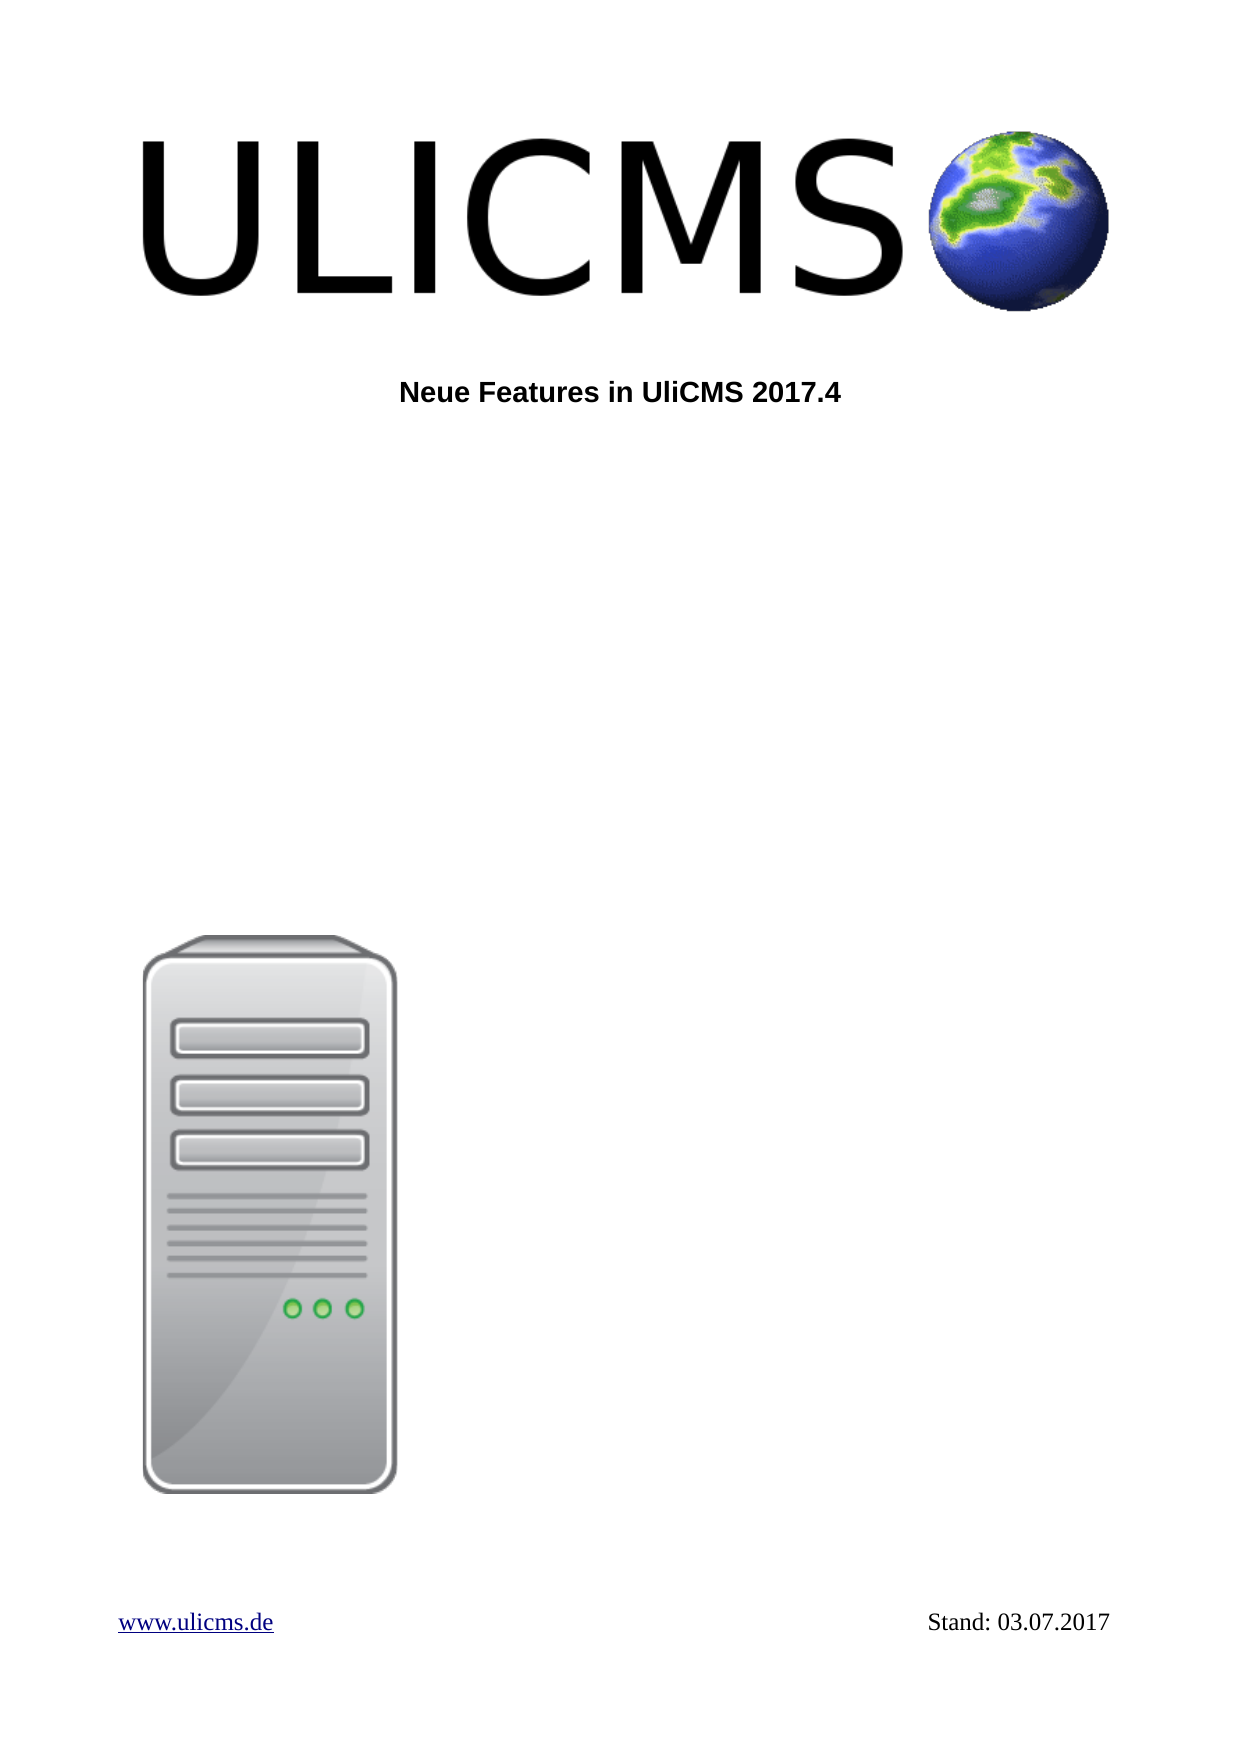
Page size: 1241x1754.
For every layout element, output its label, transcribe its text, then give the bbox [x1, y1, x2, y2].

picture [142, 935, 398, 1494]
subtitle Neue Features in UliCMS 2017.4 [118, 375, 1122, 408]
picture [115, 118, 1117, 321]
